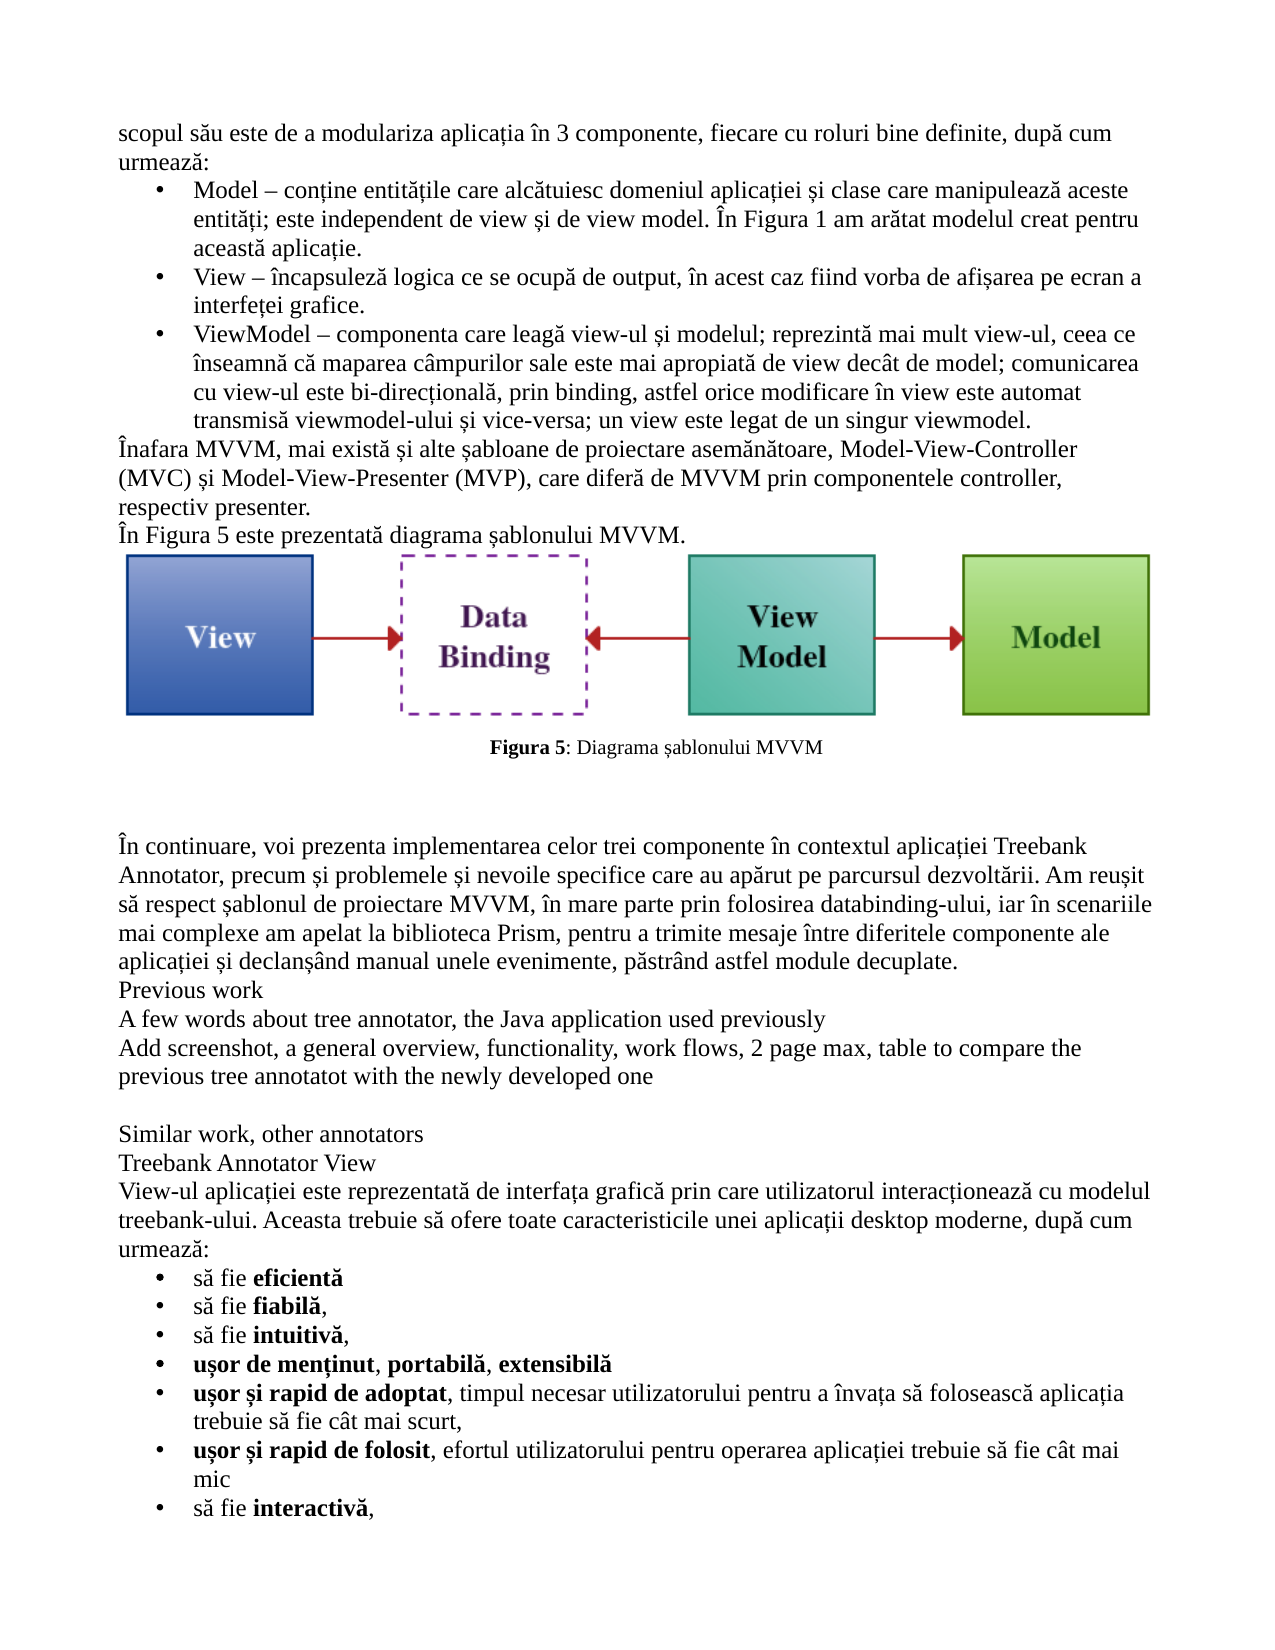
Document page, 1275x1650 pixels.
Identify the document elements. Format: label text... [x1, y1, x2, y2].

title Figura 5: Diagrama șablonului MVVM [118, 724, 1157, 759]
text Similar work, other annotators [118, 1119, 1157, 1148]
list să fie fiabilă, [156, 1291, 1157, 1320]
text Add screenshot, a general overview, functionality, work flows, 2 page max, table to compare the previous tree annotatot with the newly developed one [118, 1033, 1157, 1090]
list să fie interactivă, [156, 1493, 1157, 1521]
list ViewModel – componenta care leagă view-ul și modelul; reprezintă mai mult view-ul, ceea ce înseamnă că maparea câmpurilor sale este mai apropiată de view decât de model; comunicarea cu view-ul este bi-direcțională, prin binding, astfel orice modificare în view este automat transmisă viewmodel-ului și vice-versa; un view este legat de un singur viewmodel. [156, 319, 1157, 434]
text scopul său este de a modulariza aplicația în 3 componente, fiecare cu roluri bine definite, după cum urmează: [118, 118, 1157, 176]
list să fie eficientă [156, 1263, 1157, 1291]
text În Figura 5 este prezentată diagrama șablonului MVVM. [118, 521, 1157, 549]
text A few words about tree annotator, the Java application used previously [118, 1004, 1157, 1033]
text View-ul aplicației este reprezentată de interfața grafică prin care utilizatorul interacționează cu modelul treebank-ului. Aceasta trebuie să ofere toate caracteristicile unei aplicații desktop moderne, după cum urmează: [118, 1176, 1157, 1263]
list Model – conține entitățile care alcătuiesc domeniul aplicației și clase care manipulează aceste entități; este independent de view și de view model. În Figura 1 am arătat modelul creat pentru această aplicație. [156, 176, 1157, 262]
text Treebank Annotator View [118, 1148, 1157, 1176]
list ușor de menținut, portabilă, extensibilă [156, 1349, 1157, 1378]
picture [118, 549, 1157, 724]
list ușor și rapid de adoptat, timpul necesar utilizatorului pentru a învața să folosească aplicația trebuie să fie cât mai scurt, [156, 1378, 1157, 1435]
text În continuare, voi prezenta implementarea celor trei componente în contextul aplicației Treebank Annotator, precum și problemele și nevoile specifice care au apărut pe parcursul dezvoltării. Am reușit să respect șablonul de proiectare MVVM, în mare parte prin folosirea databinding-ului, iar în scenariile mai complexe am apelat la biblioteca Prism, pentru a trimite mesaje între diferitele componente ale aplicației și declanșând manual unele evenimente, păstrând astfel module decuplate. [118, 831, 1157, 975]
list să fie intuitivă, [156, 1320, 1157, 1349]
list ușor și rapid de folosit, efortul utilizatorului pentru operarea aplicației trebuie să fie cât mai mic [156, 1435, 1157, 1493]
text Înafara MVVM, mai există și alte șabloane de proiectare asemănătoare, Model-View-Controller (MVC) și Model-View-Presenter (MVP), care diferă de MVVM prin componentele controller, respectiv presenter. [118, 434, 1157, 521]
text Previous work [118, 975, 1157, 1004]
list View – încapsuleză logica ce se ocupă de output, în acest caz fiind vorba de afișarea pe ecran a interfeței grafice. [156, 262, 1157, 319]
